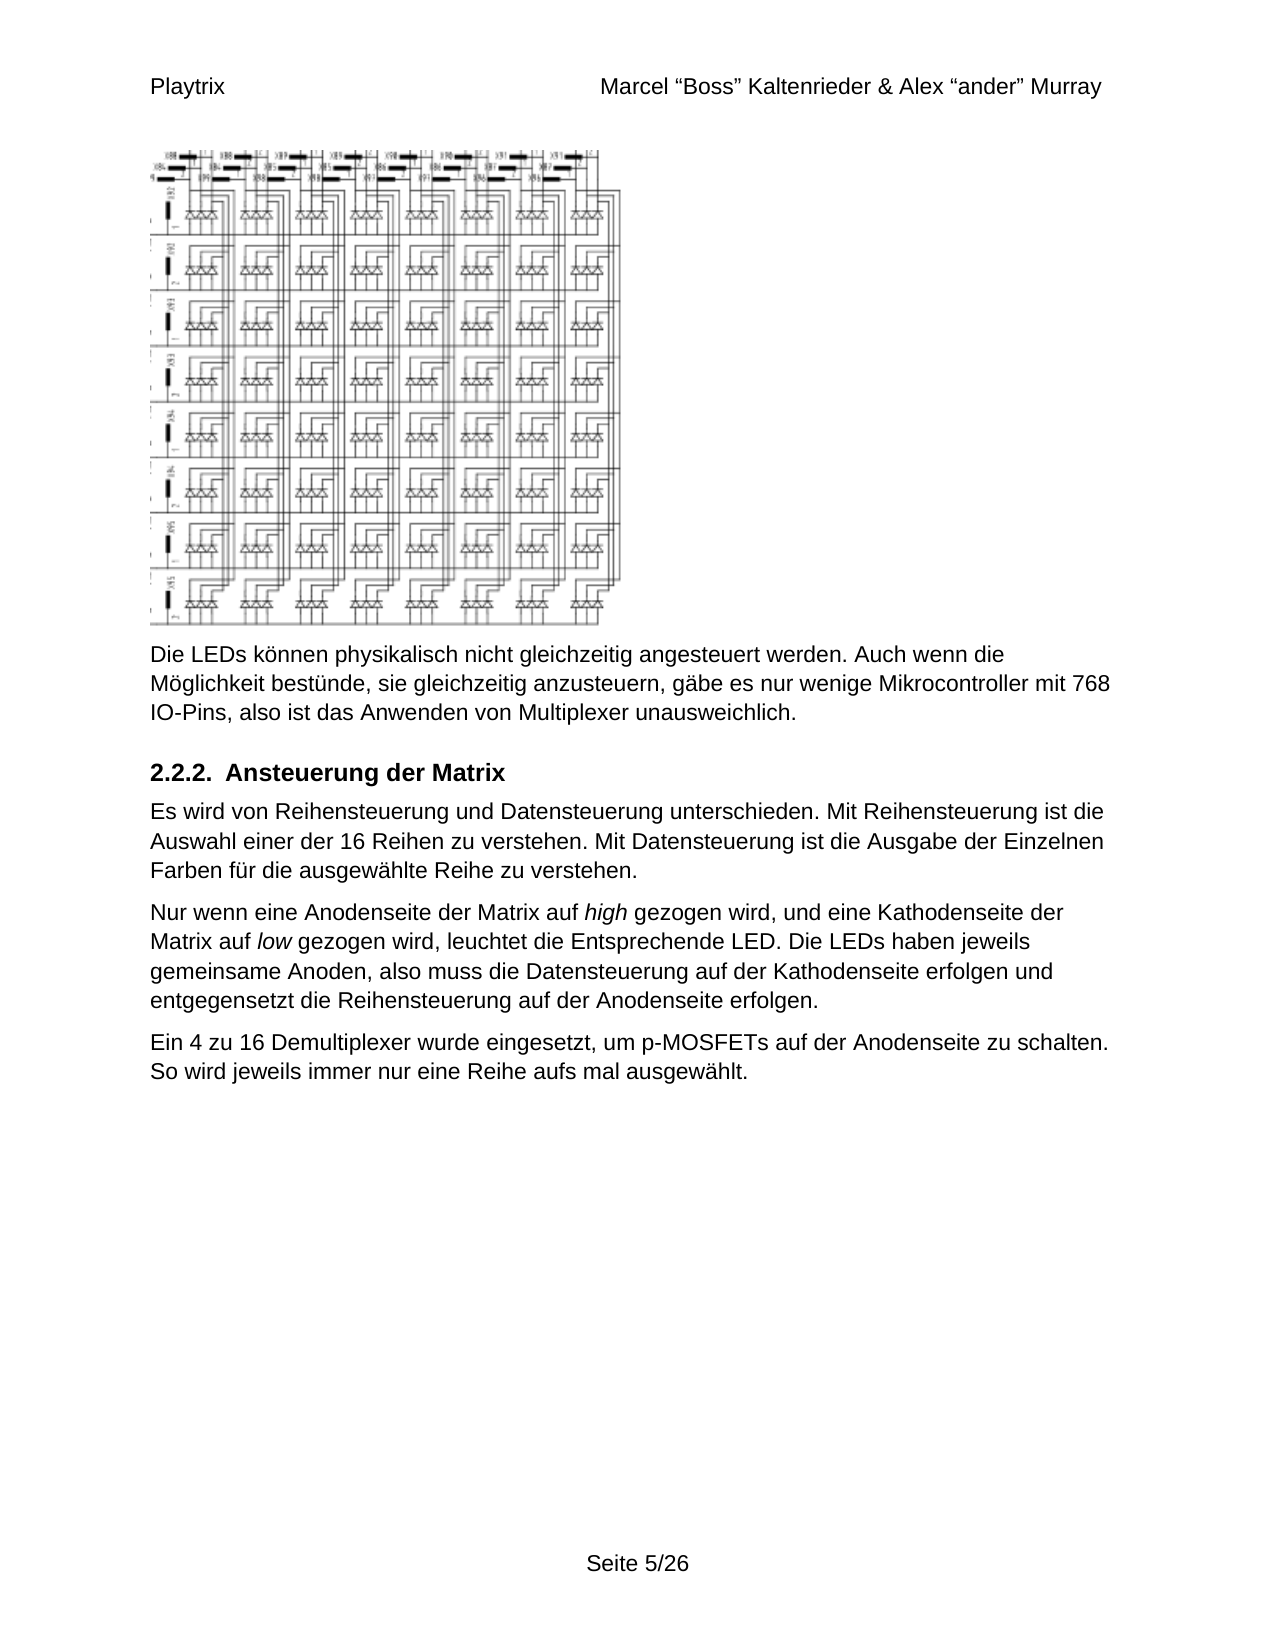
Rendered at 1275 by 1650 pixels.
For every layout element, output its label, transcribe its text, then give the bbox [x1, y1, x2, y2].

text Die LEDs können physikalisch nicht gleichzeitig angesteuert werden. Auch wenn die Möglichkeit bestünde, sie gleichzeitig anzusteuern, gäbe es nur wenige Mikrocontroller mit 768 IO-Pins, also ist das Anwenden von Multiplexer unausweichlich. [150, 641, 1125, 726]
text Es wird von Reihensteuerung und Datensteuerung unterschieden. Mit Reihensteuerung ist die Auswahl einer der 16 Reihen zu verstehen. Mit Datensteuerung ist die Ausgabe der Einzelnen Farben für die ausgewählte Reihe zu verstehen. [150, 799, 1125, 883]
text Nur wenn eine Anodenseite der Matrix auf high gezogen wird, und eine Kathodenseite der Matrix auf low gezogen wird, leuchtet die Entsprechende LED. Die LEDs haben jeweils gemeinsame Anoden, also muss die Datensteuerung auf der Kathodenseite erfolgen und entgegensetzt die Reihensteuerung auf der Anodenseite erfolgen. [150, 899, 1125, 1013]
text Ein 4 zu 16 Demultiplexer wurde eingesetzt, um p-MOSFETs auf der Anodenseite zu schalten. So wird jeweils immer nur eine Reihe aufs mal ausgewählt. [150, 1029, 1125, 1084]
subtitle Ansteuerung der Matrix [150, 758, 1125, 786]
